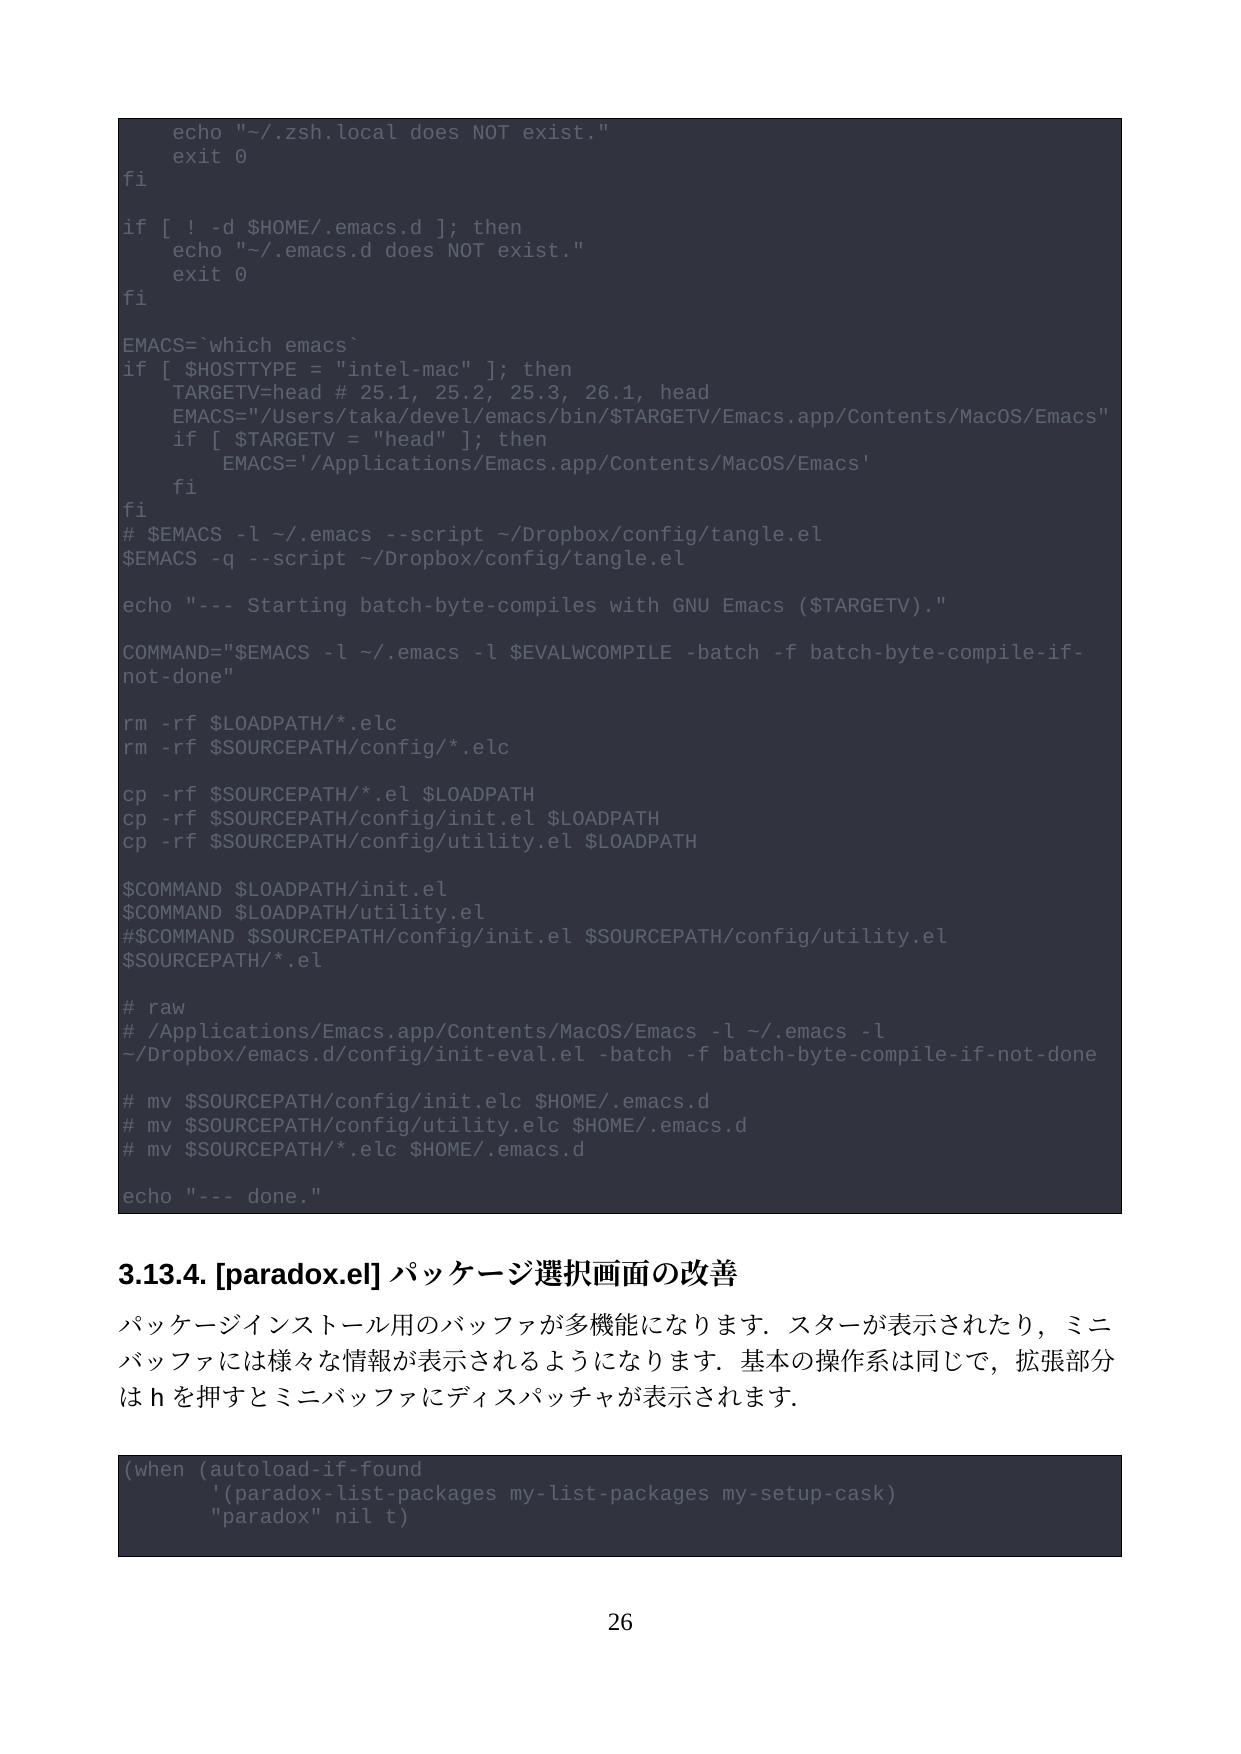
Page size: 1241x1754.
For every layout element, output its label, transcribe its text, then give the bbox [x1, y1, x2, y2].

text EMACS='/Applications/Emacs.app/Contents/MacOS/Emacs' [119, 449, 1121, 473]
text fi [119, 284, 1121, 307]
text echo "~/.zsh.local does NOT exist." [119, 119, 1121, 142]
text echo "--- done." [119, 1182, 1121, 1213]
text fi [119, 473, 1121, 496]
text echo "--- Starting batch-byte-compiles with GNU Emacs ($TARGETV)." [119, 591, 1121, 615]
text EMACS=`which emacs` [119, 331, 1121, 354]
text # raw [119, 993, 1121, 1017]
text "paradox" nil t) [119, 1502, 1121, 1526]
text #$COMMAND $SOURCEPATH/config/init.el $SOURCEPATH/config/utility.el $SOURCEPATH/*.el [119, 922, 1121, 969]
text TARGETV=head # 25.1, 25.2, 25.3, 26.1, head [119, 378, 1121, 402]
text fi [119, 496, 1121, 520]
text # mv $SOURCEPATH/*.elc $HOME/.emacs.d [119, 1135, 1121, 1158]
subtitle [paradox.el] パッケージ選択画面の改善 [118, 1251, 1122, 1293]
text exit 0 [119, 260, 1121, 284]
text cp -rf $SOURCEPATH/config/utility.el $LOADPATH [119, 827, 1121, 851]
text echo "~/.emacs.d does NOT exist." [119, 236, 1121, 260]
text $EMACS -q --script ~/Dropbox/config/tangle.el [119, 544, 1121, 567]
text (when (autoload-if-found [119, 1456, 1121, 1478]
text rm -rf $SOURCEPATH/config/*.elc [119, 733, 1121, 757]
text # /Applications/Emacs.app/Contents/MacOS/Emacs -l ~/.emacs -l ~/Dropbox/emacs.d/config/init-eval.el -batch -f batch-byte-compile-if-not-done [119, 1017, 1121, 1064]
text # $EMACS -l ~/.emacs --script ~/Dropbox/config/tangle.el [119, 520, 1121, 544]
text COMMAND="$EMACS -l ~/.emacs -l $EVALWCOMPILE -batch -f batch-byte-compile-if-not-done" [119, 638, 1121, 686]
text cp -rf $SOURCEPATH/config/init.el $LOADPATH [119, 804, 1121, 827]
text '(paradox-list-packages my-list-packages my-setup-cask) [119, 1478, 1121, 1502]
text EMACS="/Users/taka/devel/emacs/bin/$TARGETV/Emacs.app/Contents/MacOS/Emacs" [119, 402, 1121, 426]
text $COMMAND $LOADPATH/init.el [119, 875, 1121, 898]
text cp -rf $SOURCEPATH/*.el $LOADPATH [119, 780, 1121, 804]
text rm -rf $LOADPATH/*.elc [119, 709, 1121, 733]
text if [ $HOSTTYPE = "intel-mac" ]; then [119, 354, 1121, 378]
text $COMMAND $LOADPATH/utility.el [119, 898, 1121, 922]
text # mv $SOURCEPATH/config/init.elc $HOME/.emacs.d [119, 1088, 1121, 1111]
text # mv $SOURCEPATH/config/utility.elc $HOME/.emacs.d [119, 1111, 1121, 1135]
text パッケージインストール用のバッファが多機能になります．スターが表示されたり，ミニバッファには様々な情報が表示されるようになります．基本の操作系は同じで，拡張部分は h を押すとミニバッファにディスパッチャが表示されます． [118, 1306, 1122, 1442]
text exit 0 [119, 142, 1121, 165]
text if [ ! -d $HOME/.emacs.d ]; then [119, 213, 1121, 236]
text if [ $TARGETV = "head" ]; then [119, 426, 1121, 449]
text fi [119, 165, 1121, 189]
